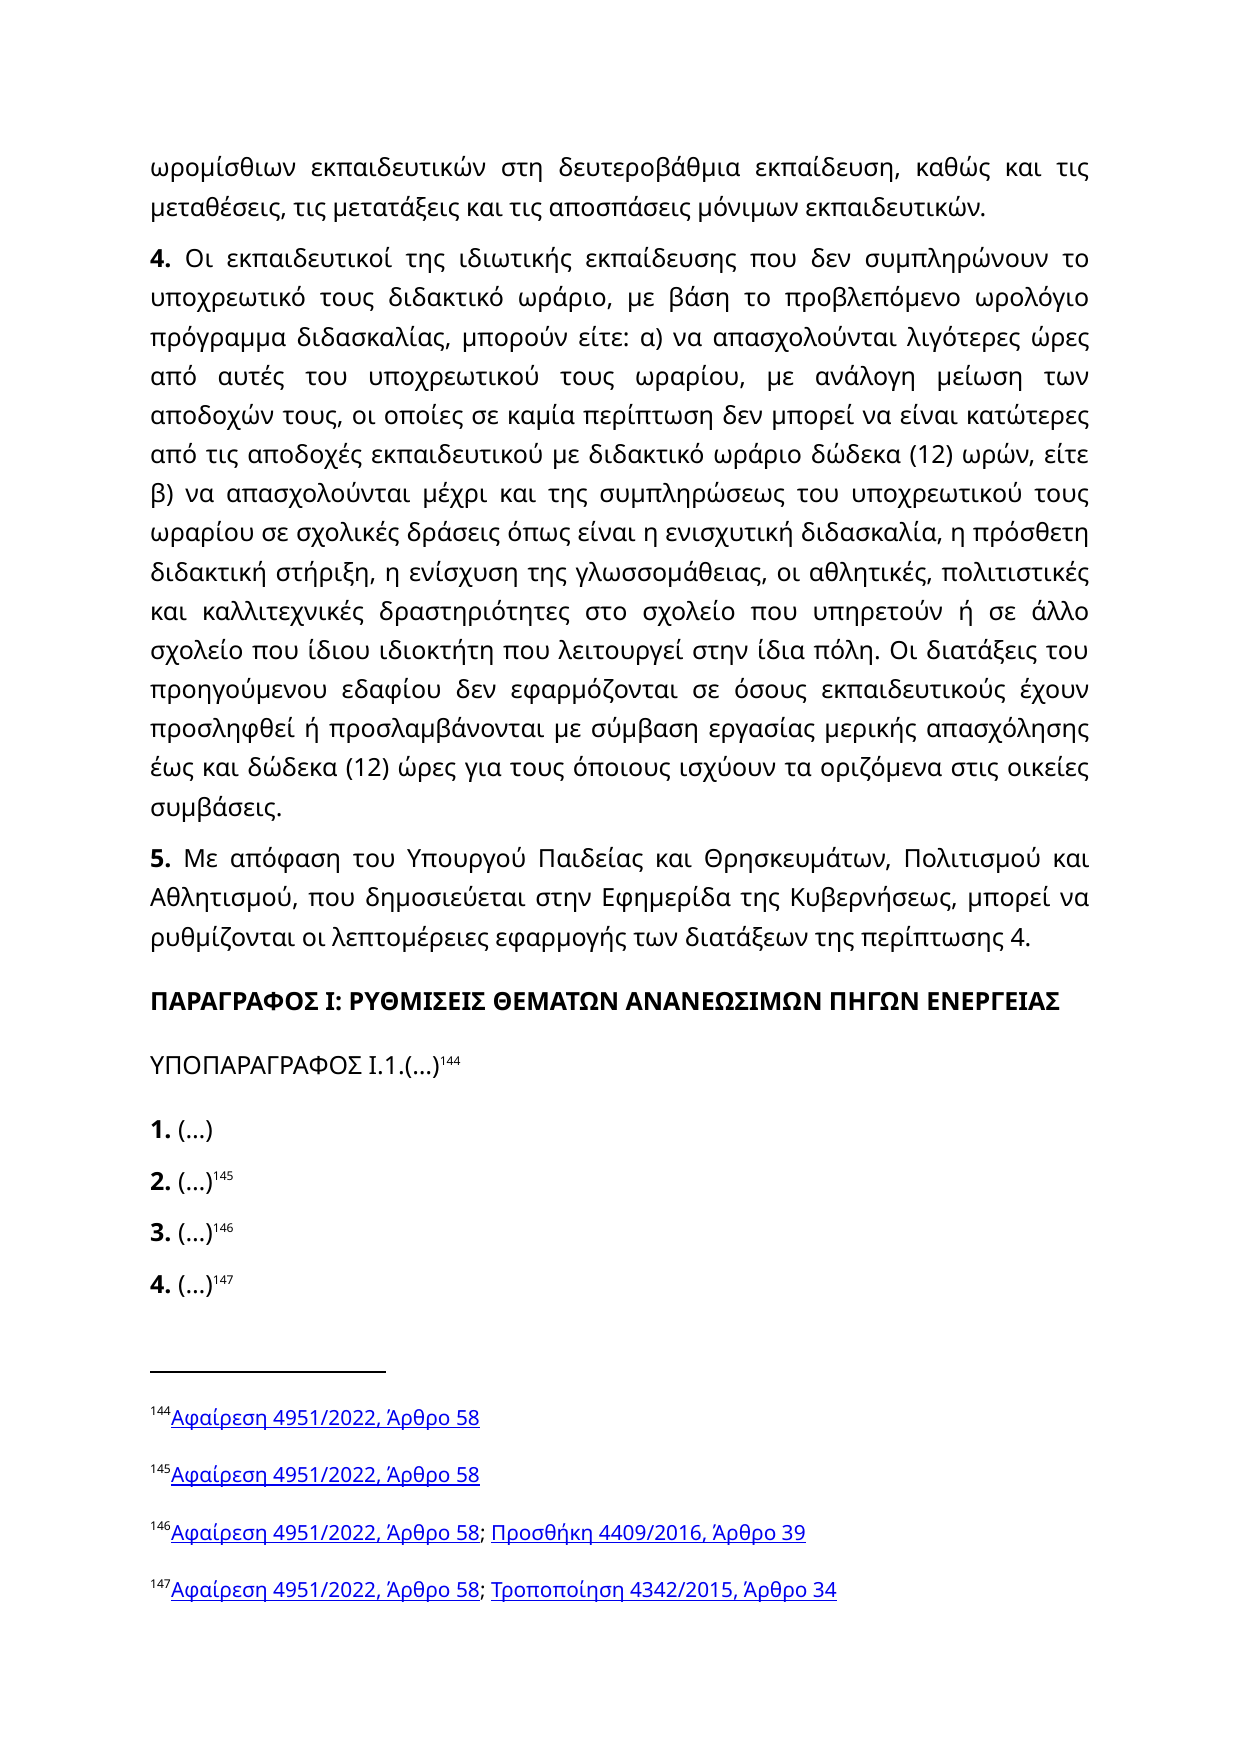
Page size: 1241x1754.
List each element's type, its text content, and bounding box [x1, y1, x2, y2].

text Αφαίρεση 4951/2022, Άρθρο 58 [150, 1460, 1090, 1489]
text Αφαίρεση 4951/2022, Άρθρο 58 [150, 1403, 1090, 1431]
text 4. (…) [150, 1267, 1090, 1301]
text Αφαίρεση 4951/2022, Άρθρο 58; Προσθήκη 4409/2016, Άρθρο 39 [150, 1518, 1090, 1546]
text 1. (…) [150, 1112, 1090, 1146]
text 3. (…) [150, 1215, 1090, 1249]
text 5. Με απόφαση του Υπουργού Παιδείας και Θρησκευμάτων, Πολιτισμού και Αθλητισμού, που δημοσιεύεται στην Εφημερίδα της Κυβερνήσεως, μπορεί να ρυθμίζονται οι λεπτομέρειες εφαρμογής των διατάξεων της περίπτωσης 4. [150, 841, 1090, 953]
text ΠΑΡΑΓΡΑΦΟΣ Ι: ΡΥΘΜΙΣΕΙΣ ΘΕΜΑΤΩΝ ΑΝΑΝΕΩΣΙΜΩΝ ΠΗΓΩΝ ΕΝΕΡΓΕΙΑΣ [150, 983, 1090, 1017]
text 2. (…) [150, 1163, 1090, 1197]
text Αφαίρεση 4951/2022, Άρθρο 58; Τροποποίηση 4342/2015, Άρθρο 34 [150, 1576, 1090, 1604]
text ΥΠΟΠΑΡΑΓΡΑΦΟΣ Ι.1.(…) [150, 1047, 1090, 1082]
text 4. Οι εκπαιδευτικοί της ιδιωτικής εκπαίδευσης που δεν συμπληρώνουν το υποχρεωτικό τους διδακτικό ωράριο, με βάση το προβλεπόμενο ωρολόγιο πρόγραμμα διδα­σκαλίας, μπορούν είτε: α) να απασχολούνται λιγότερες ώρες από αυτές του υποχρεωτικού τους ωραρίου, με ανάλογη μείωση των αποδοχών τους, οι οποίες σε καμία περίπτωση δεν μπορεί να είναι κατώτερες από τις αποδοχές εκπαιδευτικού με διδακτικό ωράριο δώδεκα (12) ωρών, είτε β) να απασχολούνται μέχρι και της συμπληρώσεως του υποχρεωτικού τους ωραρίου σε σχολικές δράσεις όπως είναι η ενισχυτική διδασκαλία, η πρόσθετη διδακτική στήριξη, η ενίσχυση της γλωσσομάθειας, οι αθλητικές, πολιτιστικές και καλλιτεχνικές δραστηριότητες στο σχολείο που υπηρετούν ή σε άλλο σχολείο που ίδιου ιδιοκτήτη που λειτουργεί στην ίδια πόλη. Οι διατάξεις του προηγούμενου εδαφίου δεν εφαρμόζονται σε όσους εκπαιδευτικούς έχουν προσληφθεί ή προσλαμβάνονται με σύμβαση εργασίας μερικής απασχόλησης έως και δώδεκα (12) ώρες για τους όποιους ισχύουν τα οριζόμενα στις οικείες συμβάσεις. [150, 241, 1090, 823]
text ωρομίσθιων εκπαιδευτικών στη δευτεροβάθμια εκπαίδευση, καθώς και τις μεταθέσεις, τις μετατάξεις και τις αποσπάσεις μόνιμων εκπαιδευτικών. [150, 150, 1090, 223]
